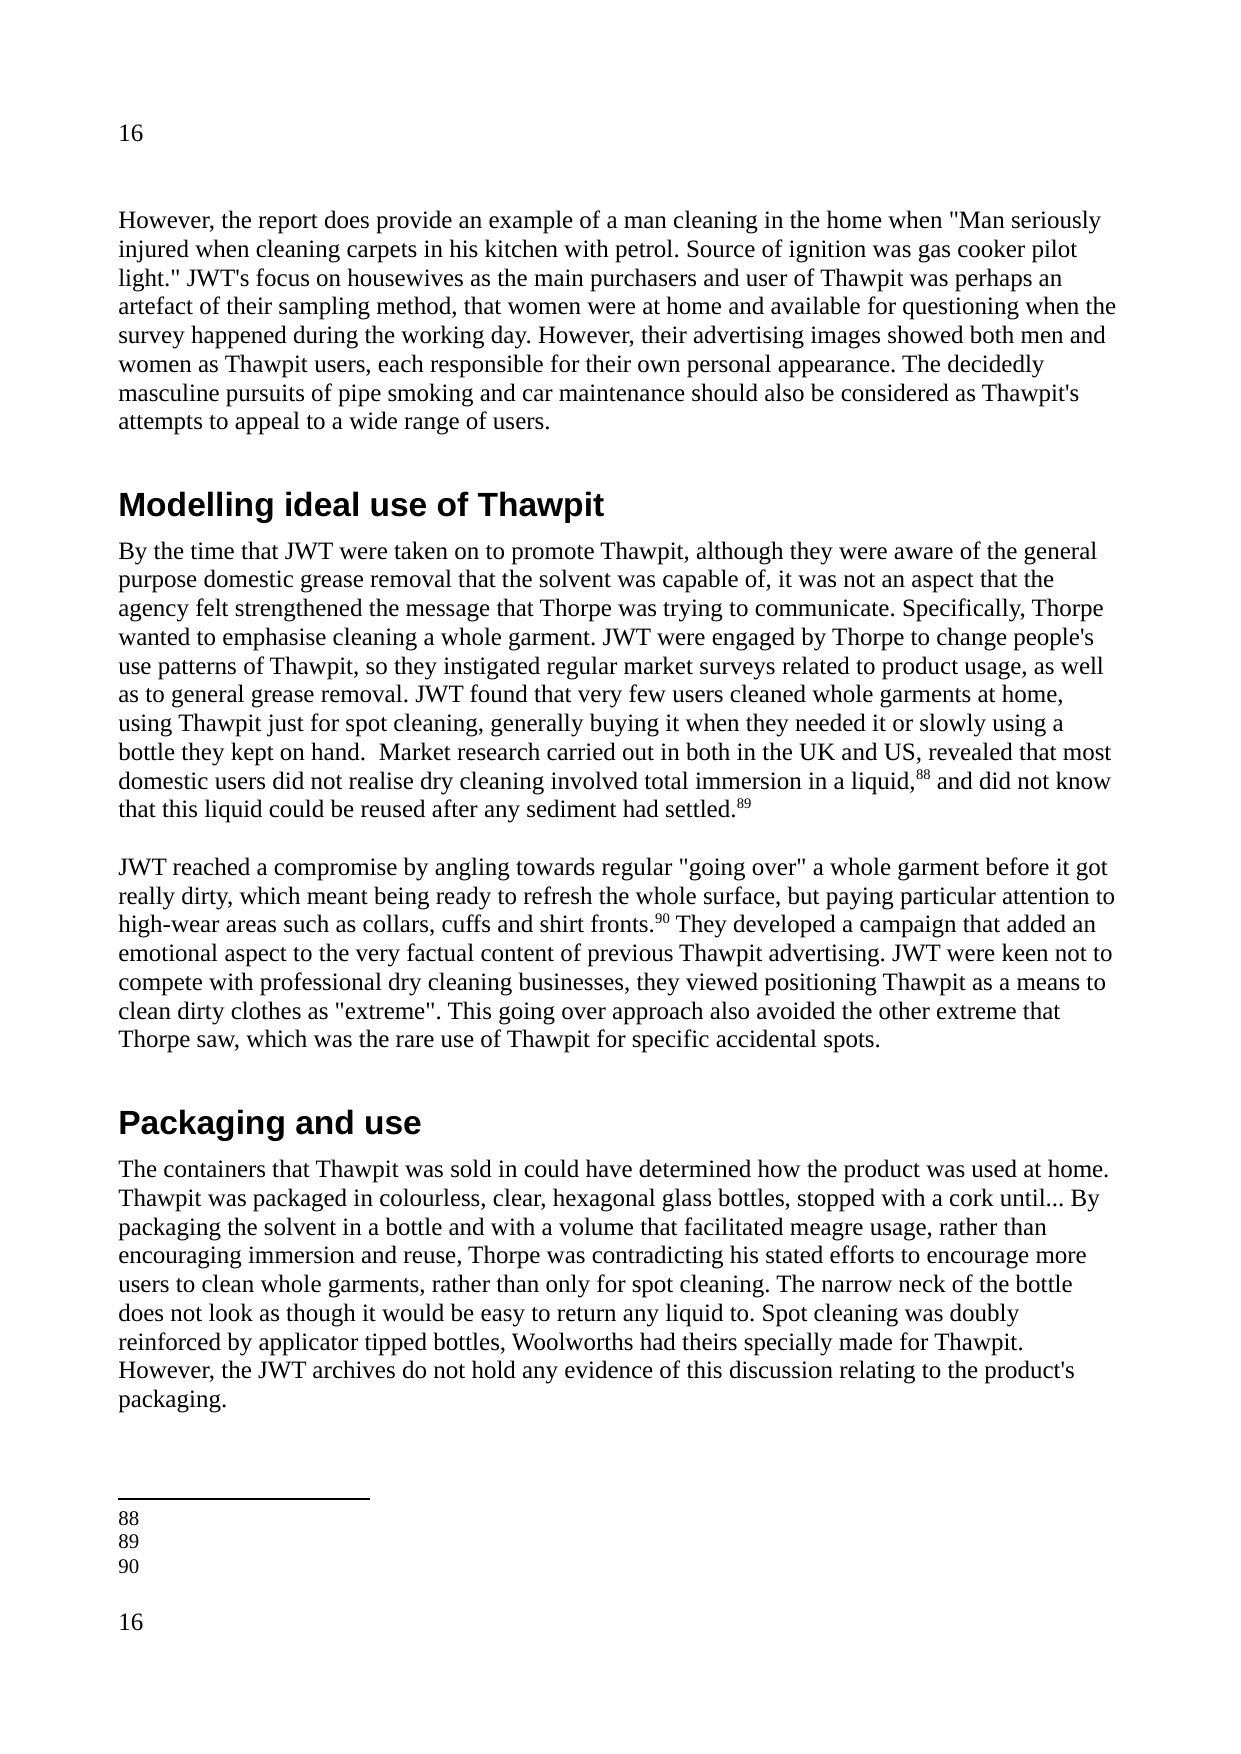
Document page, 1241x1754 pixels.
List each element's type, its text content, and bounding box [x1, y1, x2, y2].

subtitle Modelling ideal use of Thawpit [118, 485, 1122, 523]
text JWT reached a compromise by angling towards regular "going over" a whole garment before it got really dirty, which meant being ready to refresh the whole surface, but paying particular attention to high-wear areas such as collars, cuffs and shirt fronts. They developed a campaign that added an emotional aspect to the very factual content of previous Thawpit advertising. JWT were keen not to compete with professional dry cleaning businesses, they viewed positioning Thawpit as a means to clean dirty clothes as "extreme". This going over approach also avoided the other extreme that Thorpe saw, which was the rare use of Thawpit for specific accidental spots. [118, 852, 1122, 1053]
text However, the report does provide an example of a man cleaning in the home when "Man seriously injured when cleaning carpets in his kitchen with petrol. Source of ignition was gas cooker pilot light." JWT's focus on housewives as the main purchasers and user of Thawpit was perhaps an artefact of their sampling method, that women were at home and available for questioning when the survey happened during the working day. However, their advertising images showed both men and women as Thawpit users, each responsible for their own personal appearance. The decidedly masculine pursuits of pipe smoking and car maintenance should also be considered as Thawpit's attempts to appeal to a wide range of users. [118, 205, 1122, 435]
text By the time that JWT were taken on to promote Thawpit, although they were aware of the general purpose domestic grease removal that the solvent was capable of, it was not an aspect that the agency felt strengthened the message that Thorpe was trying to communicate. Specifically, Thorpe wanted to emphasise cleaning a whole garment. JWT were engaged by Thorpe to change people's use patterns of Thawpit, so they instigated regular market surveys related to product usage, as well as to general grease removal. JWT found that very few users cleaned whole garments at home, using Thawpit just for spot cleaning, generally buying it when they needed it or slowly using a bottle they kept on hand. Market research carried out in both in the UK and US, revealed that most domestic users did not realise dry cleaning involved total immersion in a liquid, and did not know that this liquid could be reused after any sediment had settled. [118, 536, 1122, 823]
text The containers that Thawpit was sold in could have determined how the product was used at home. Thawpit was packaged in colourless, clear, hexagonal glass bottles, stopped with a cork until... By packaging the solvent in a bottle and with a volume that facilitated meagre usage, rather than encouraging immersion and reuse, Thorpe was contradicting his stated efforts to encourage more users to clean whole garments, rather than only for spot cleaning. The narrow neck of the bottle does not look as though it would be easy to return any liquid to. Spot cleaning was doubly reinforced by applicator tipped bottles, Woolworths had theirs specially made for Thawpit. However, the JWT archives do not hold any evidence of this discussion relating to the product's packaging. [118, 1154, 1122, 1413]
subtitle Packaging and use [118, 1103, 1122, 1142]
